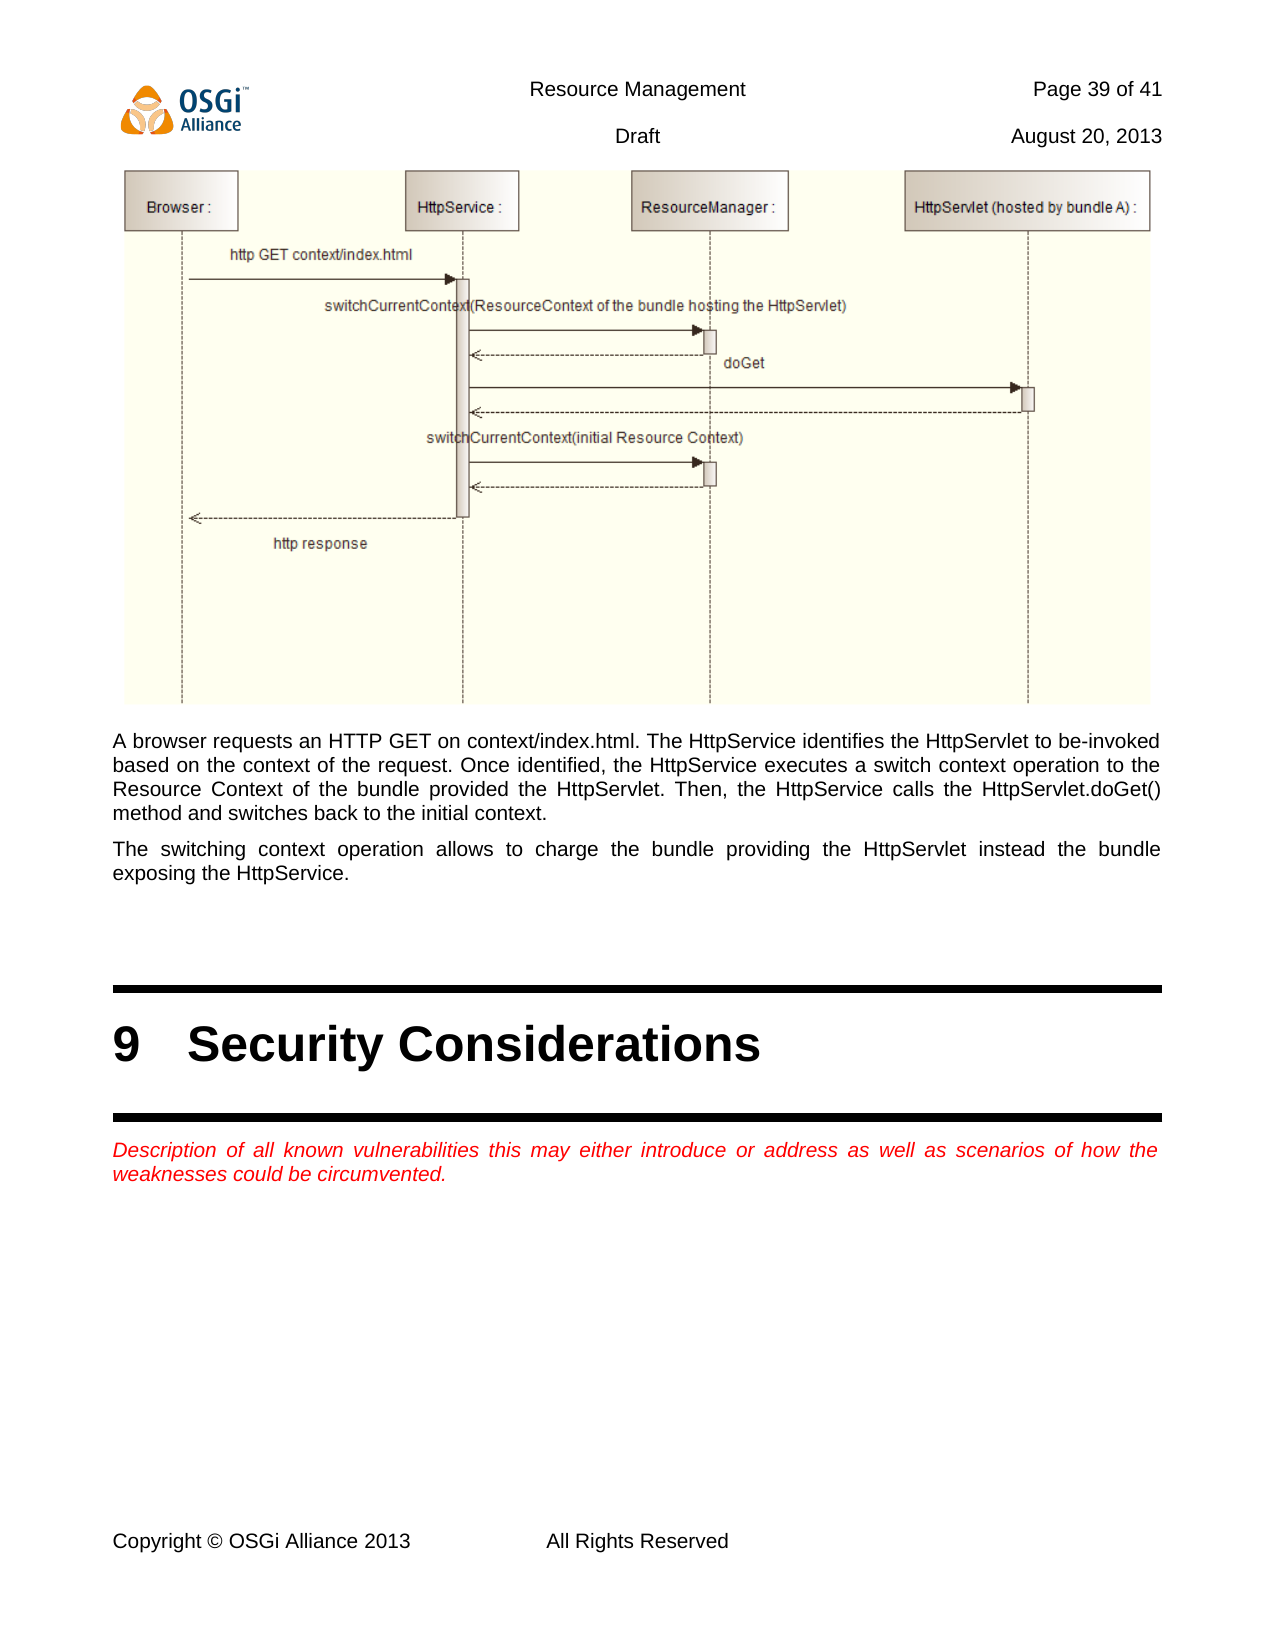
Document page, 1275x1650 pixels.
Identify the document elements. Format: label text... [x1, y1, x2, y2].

picture [112, 158, 1163, 717]
text A browser requests an HTTP GET on context/index.html. The HttpService identifies the HttpServlet to be-invoked based on the context of the request. Once identified, the HttpService executes a switch context operation to the Resource Context of the bundle provided the HttpServlet. Then, the HttpService calls the HttpServlet.doGet() method and switches back to the initial context. [112, 729, 1162, 824]
text Description of all known vulnerabilities this may either introduce or address as well as scenarios of how the weaknesses could be circumvented. [112, 1138, 1162, 1186]
picture [113, 78, 257, 142]
subtitle Security Considerations [112, 986, 1162, 1122]
text The switching context operation allows to charge the bundle providing the HttpServlet instead the bundle exposing the HttpService. [112, 837, 1162, 885]
